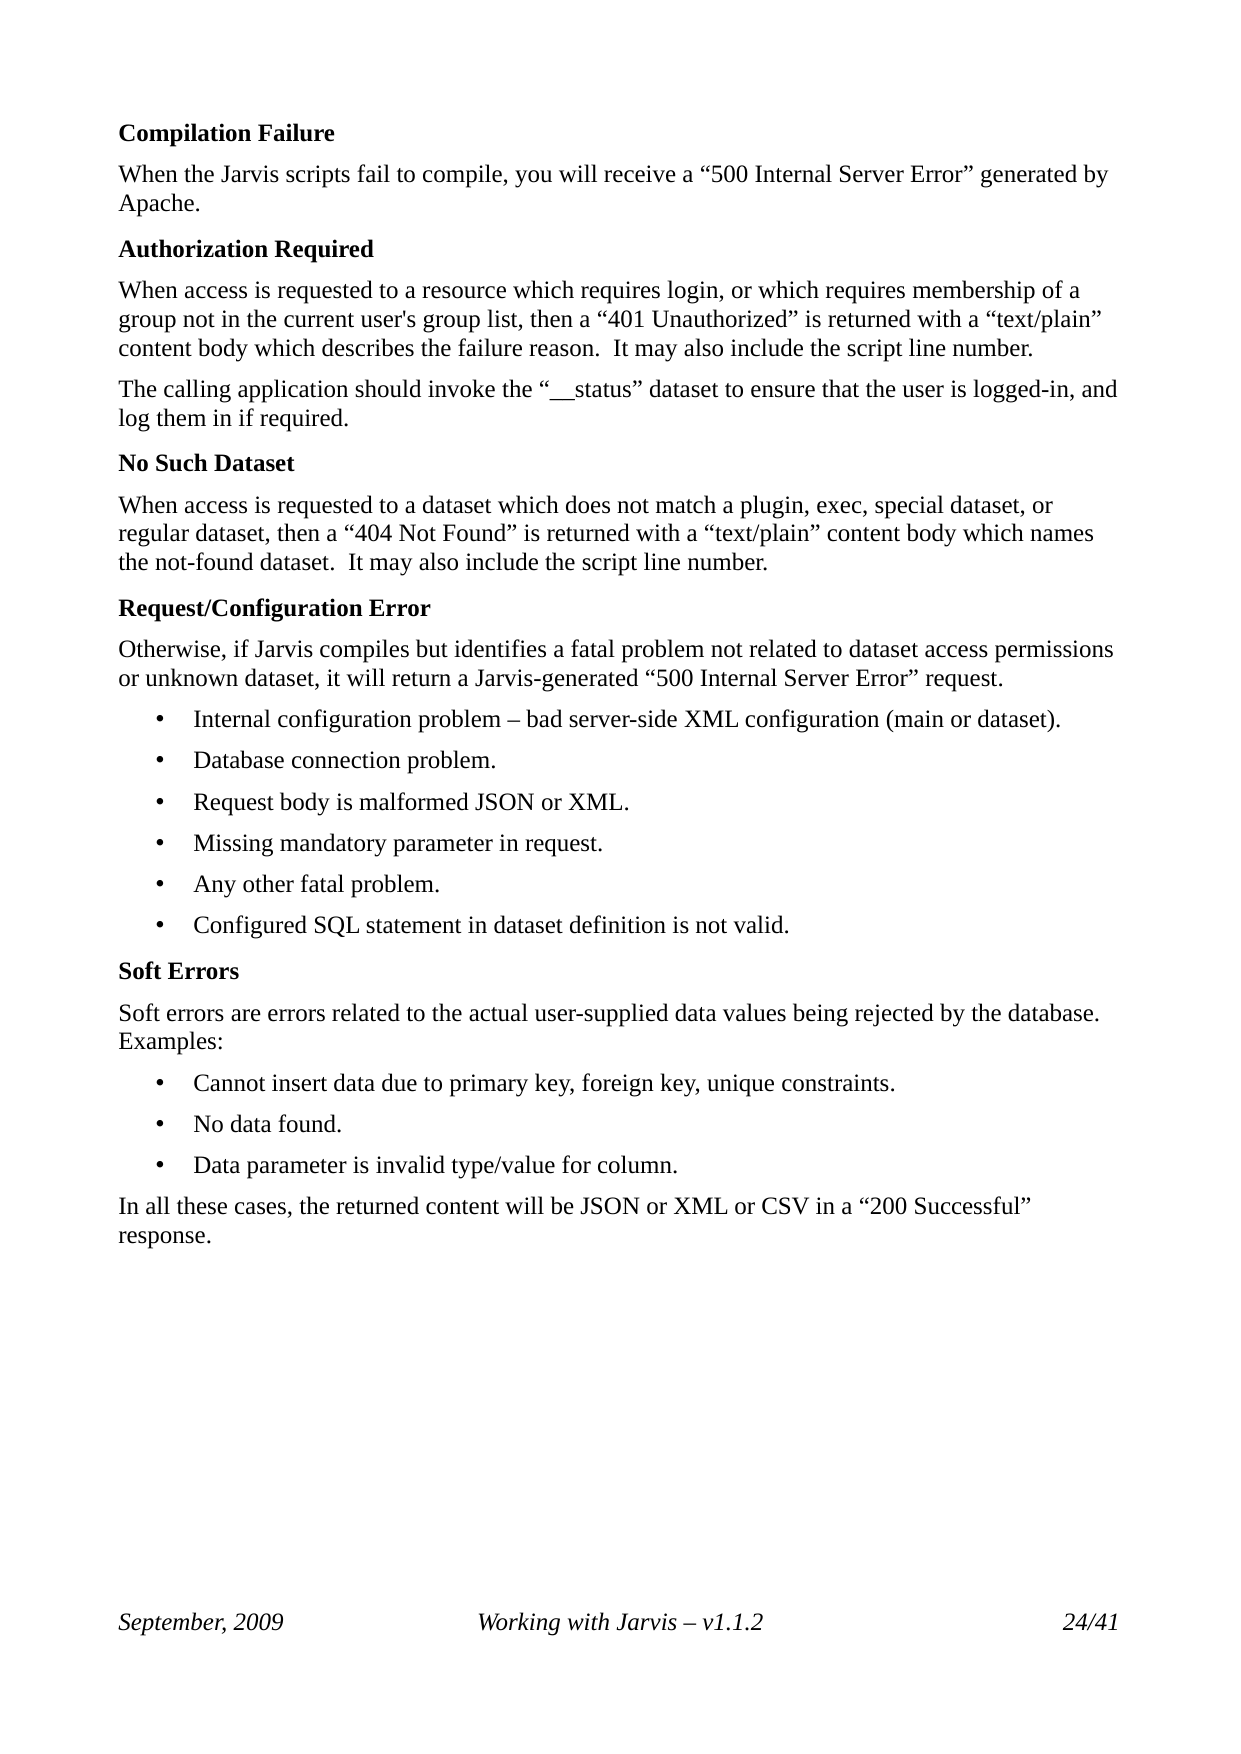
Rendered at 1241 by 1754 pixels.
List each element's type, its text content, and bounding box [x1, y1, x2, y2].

text The calling application should invoke the “__status” dataset to ensure that the user is logged-in, and log them in if required. [118, 374, 1122, 431]
text When access is requested to a resource which requires login, or which requires membership of a group not in the current user's group list, then a “401 Unauthorized” is returned with a “text/plain” content body which describes the failure reason. It may also include the script line number. [118, 275, 1122, 361]
list Missing mandatory parameter in request. [156, 828, 1122, 857]
list Configured SQL statement in dataset definition is not valid. [156, 911, 1122, 939]
text Soft errors are errors related to the actual user-supplied data values being rejected by the database. Examples: [118, 998, 1122, 1055]
list No data found. [156, 1109, 1122, 1138]
text When the Jarvis scripts fail to compile, you will receive a “500 Internal Server Error” generated by Apache. [118, 159, 1122, 217]
subtitle No Such Dataset [118, 448, 1122, 477]
subtitle Soft Errors [118, 956, 1122, 985]
list Any other fatal problem. [156, 869, 1122, 898]
list Cannot insert data due to primary key, foreign key, unique constraints. [156, 1068, 1122, 1096]
list Request body is malformed JSON or XML. [156, 787, 1122, 816]
list Data parameter is invalid type/value for column. [156, 1150, 1122, 1179]
list Database connection problem. [156, 746, 1122, 774]
subtitle Compilation Failure [118, 118, 1122, 147]
text Otherwise, if Jarvis compiles but identifies a fatal problem not related to dataset access permissions or unknown dataset, it will return a Jarvis-generated “500 Internal Server Error” request. [118, 634, 1122, 692]
list Internal configuration problem – bad server-side XML configuration (main or dataset). [156, 704, 1122, 733]
subtitle Authorization Required [118, 234, 1122, 263]
text When access is requested to a dataset which does not match a plugin, exec, special dataset, or regular dataset, then a “404 Not Found” is returned with a “text/plain” content body which names the not-found dataset. It may also include the script line number. [118, 490, 1122, 576]
subtitle Request/Configuration Error [118, 593, 1122, 622]
text In all these cases, the returned content will be JSON or XML or CSV in a “200 Successful” response. [118, 1191, 1122, 1249]
